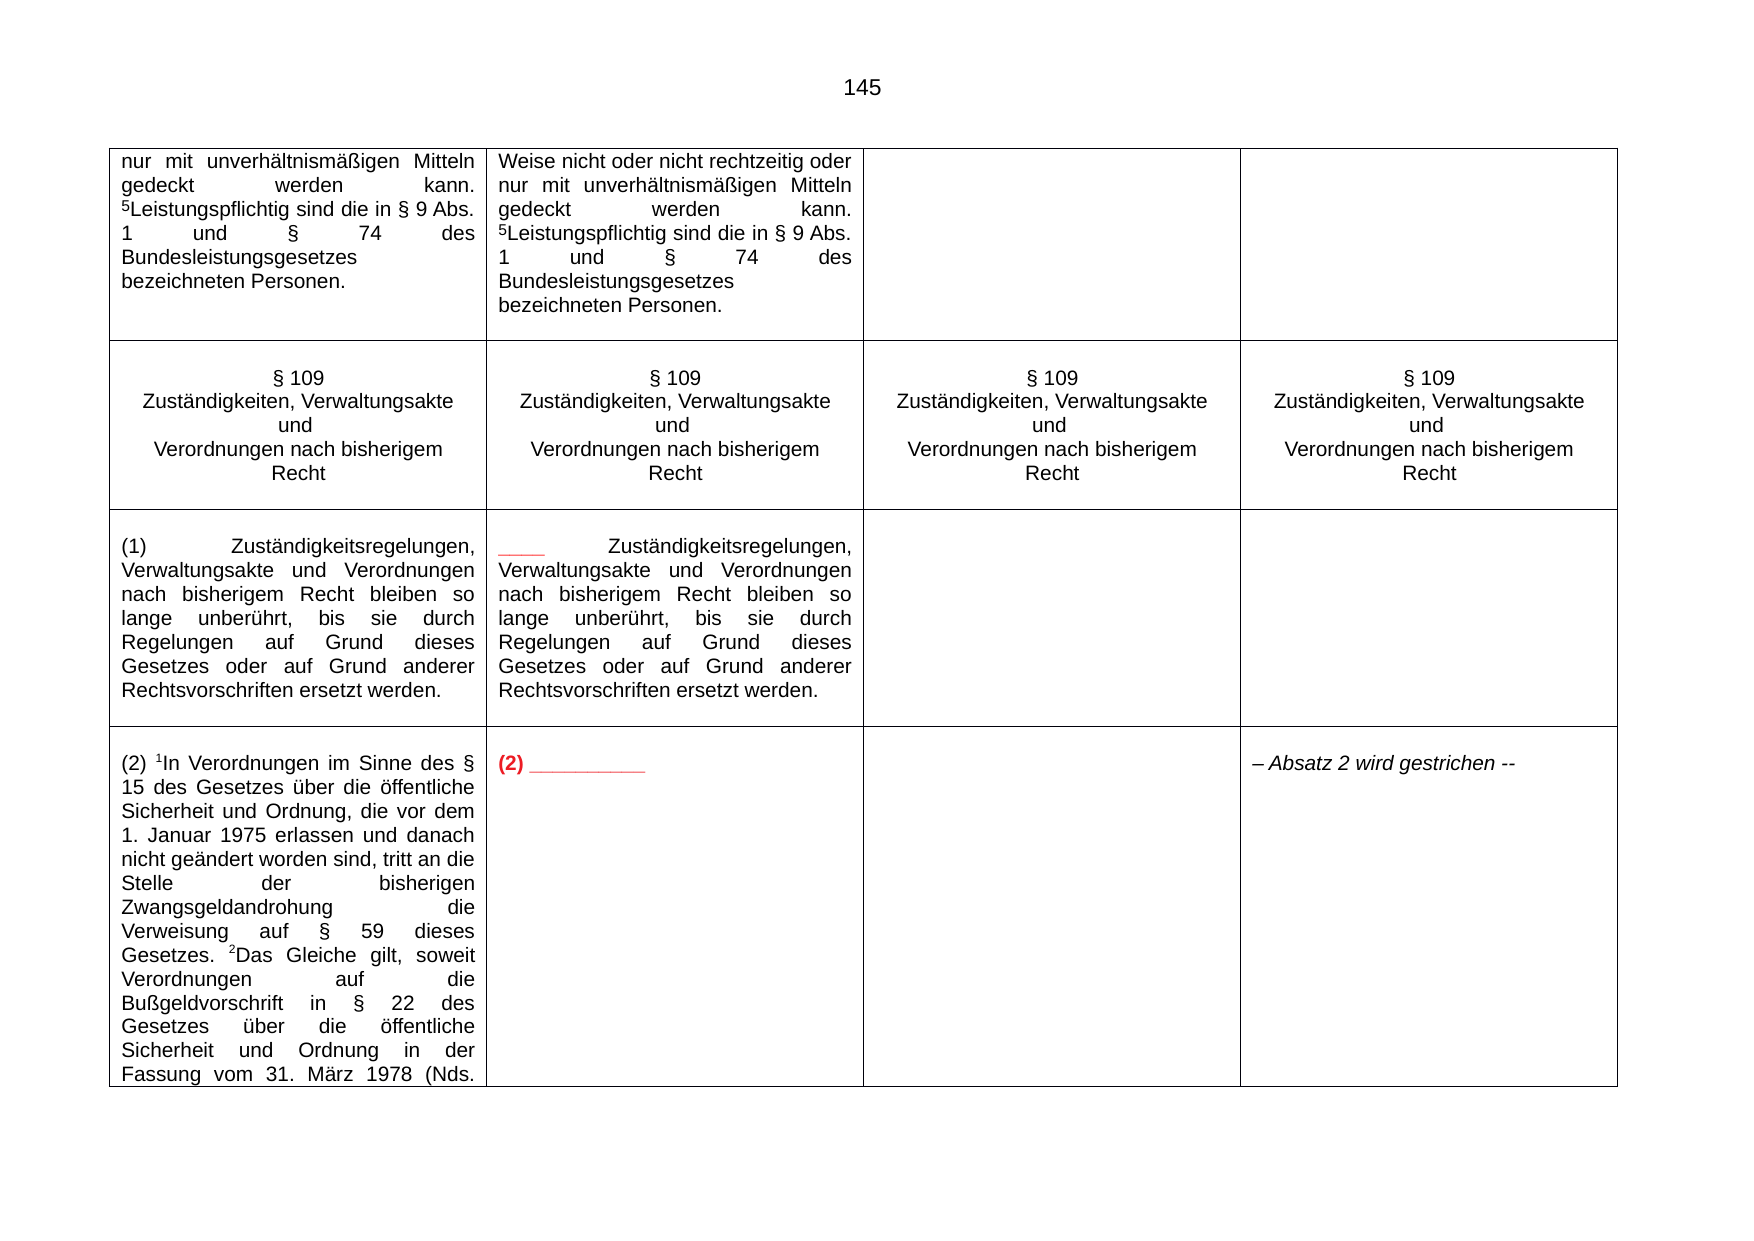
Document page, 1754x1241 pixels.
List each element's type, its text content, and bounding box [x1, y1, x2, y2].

table_cell § 109 Zuständigkeiten, Verwaltungsakte und Verordnungen nach bisherigem Recht [1241, 341, 1617, 509]
table_cell [864, 149, 1240, 340]
table_cell nur mit unverhältnismäßigen Mitteln gedeckt werden kann. 5Leistungspflichtig sind die in § 9 Abs. 1 und § 74 des Bundesleistungsgesetzes bezeichneten Personen. [110, 149, 486, 340]
table_cell (2) 1In Verordnungen im Sinne des § 15 des Gesetzes über die öffentliche Sicherheit und Ordnung, die vor dem 1. Januar 1975 erlassen und danach nicht geändert worden sind, tritt an die Stelle der bisherigen Zwangsgeldandrohung die Verweisung auf § 59 dieses Gesetzes. 2Das Gleiche gilt, soweit Verordnungen auf die Bußgeldvorschrift in § 22 des Gesetzes über die öffentliche Sicherheit und Ordnung in der Fassung vom 31. März 1978 (Nds. [110, 727, 486, 1086]
table_cell [1241, 149, 1617, 340]
table_cell § 109 Zuständigkeiten, Verwaltungsakte und Verordnungen nach bisherigem Recht [487, 341, 863, 509]
table_cell [1241, 510, 1617, 726]
table_cell (1) Zuständigkeitsregelungen, Verwaltungsakte und Verordnungen nach bisherigem Recht bleiben so lange unberührt, bis sie durch Regelungen auf Grund dieses Gesetzes oder auf Grund anderer Rechtsvorschriften ersetzt werden. [110, 510, 486, 726]
table_cell § 109 Zuständigkeiten, Verwaltungsakte und Verordnungen nach bisherigem Recht [110, 341, 486, 509]
table_cell [864, 727, 1240, 1086]
table_cell – Absatz 2 wird gestrichen -- [1241, 727, 1617, 1086]
table_cell ____ Zuständigkeitsregelungen, Verwaltungsakte und Verordnungen nach bisherigem Recht bleiben so lange unberührt, bis sie durch Regelungen auf Grund dieses Gesetzes oder auf Grund anderer Rechtsvorschriften ersetzt werden. [487, 510, 863, 726]
table_cell (2) __________ [487, 727, 863, 1086]
table_cell [864, 510, 1240, 726]
table_cell Weise nicht oder nicht rechtzeitig oder nur mit unverhältnismäßigen Mitteln gedeckt werden kann. 5Leistungspflichtig sind die in § 9 Abs. 1 und § 74 des Bundesleistungsgesetzes bezeichneten Personen. [487, 149, 863, 340]
table_cell § 109 Zuständigkeiten, Verwaltungsakte und Verordnungen nach bisherigem Recht [864, 341, 1240, 509]
